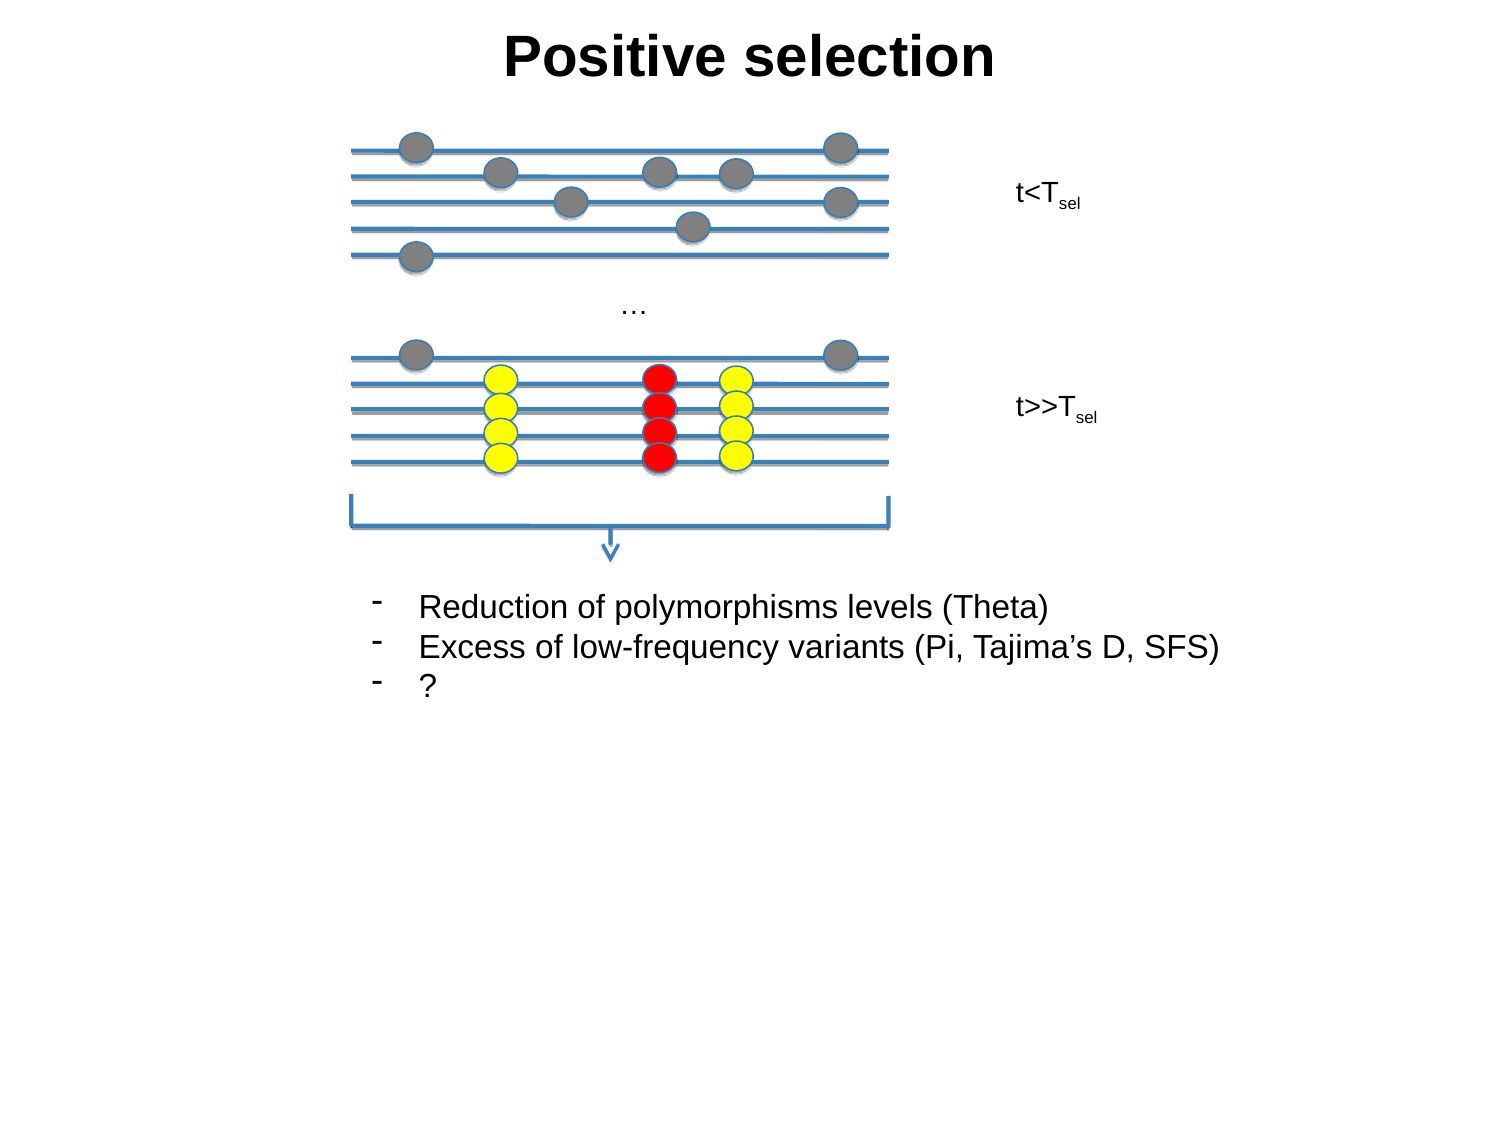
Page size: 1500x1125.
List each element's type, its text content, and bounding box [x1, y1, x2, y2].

text_box [399, 340, 434, 370]
text_box [484, 365, 518, 474]
text_box [554, 187, 589, 217]
text_box [823, 187, 858, 218]
text_box [642, 157, 677, 188]
text_box [642, 364, 677, 473]
text_box [823, 133, 858, 163]
text_box [676, 212, 711, 242]
text_box t<Tsel [1001, 165, 1163, 221]
text_box … [604, 278, 664, 328]
text_box t>>Tsel [1001, 379, 1163, 435]
text_box [399, 241, 434, 272]
text_box [719, 158, 754, 189]
text_box [719, 366, 754, 471]
text_box [399, 132, 434, 163]
title Positive selection [75, 3, 1425, 103]
text_box Reduction of polymorphisms levels (Theta) Excess of low-frequency variants (Pi, Tajima’s D, SFS) ? [356, 577, 1237, 713]
text_box [823, 340, 858, 371]
text_box [484, 157, 518, 188]
